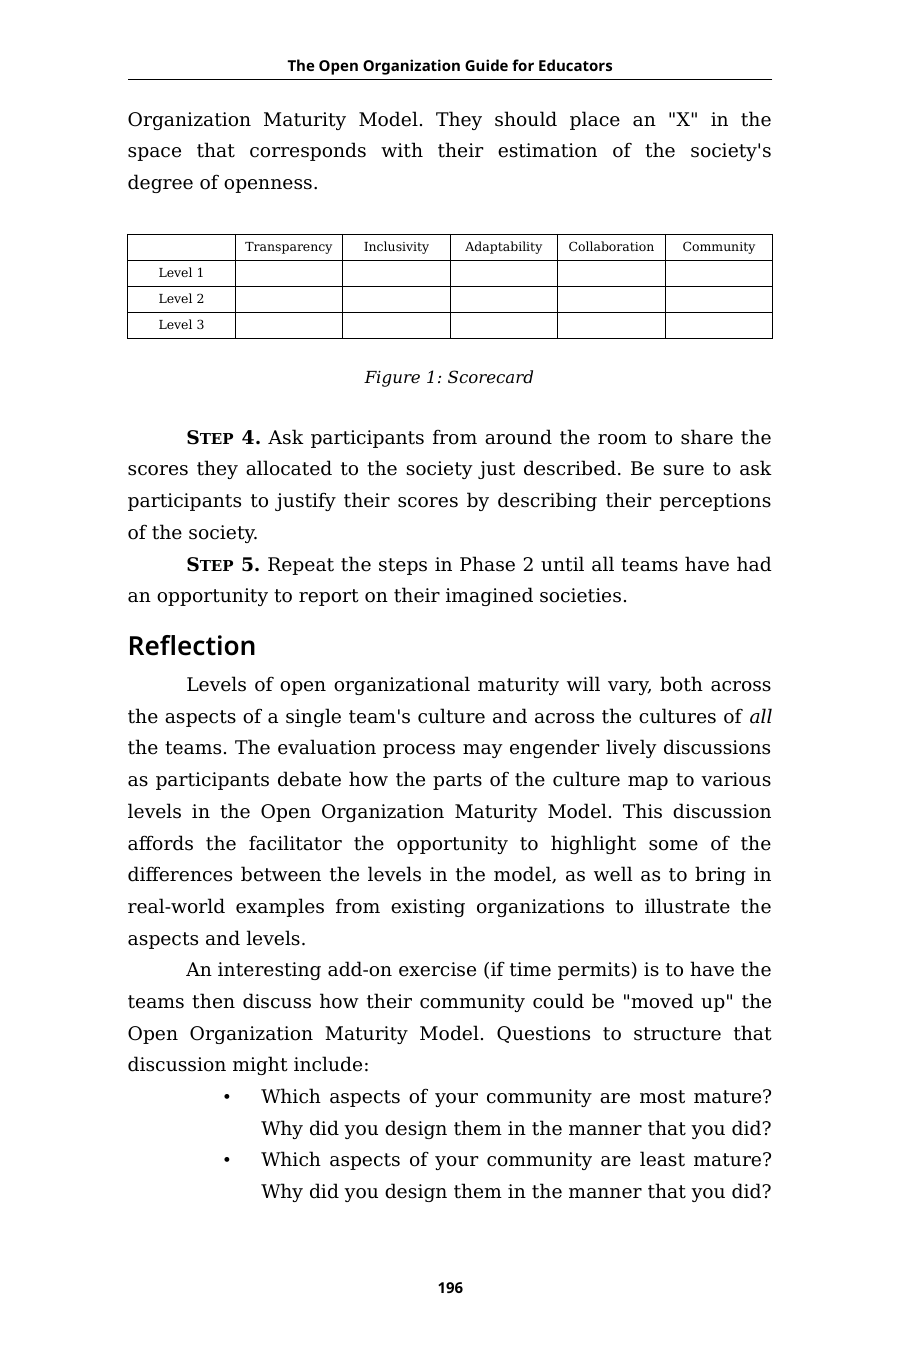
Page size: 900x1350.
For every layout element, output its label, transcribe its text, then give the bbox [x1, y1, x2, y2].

table_cell Level 3 [128, 313, 235, 338]
table_cell [451, 313, 557, 338]
text Levels of open organizational maturity will vary, both across the aspects of a single team's culture and across the cultures of all the teams. The evaluation process may engender lively discussions as participants debate how the parts of the culture map to various levels in the Open Organization Maturity Model. This discussion affords the facilitator the opportunity to highlight some of the differences between the levels in the model, as well as to bring in real-world examples from existing organizations to illustrate the aspects and levels. [127, 674, 772, 949]
text Step 5. Repeat the steps in Phase 2 until all teams have had an opportunity to report on their imagined societies. [127, 553, 772, 607]
table_cell [343, 287, 450, 312]
table_cell [451, 261, 557, 286]
table_header Collaboration [558, 235, 665, 260]
text Figure 1: Scorecard [127, 368, 772, 388]
table_cell [666, 287, 772, 312]
table_header Adaptability [451, 235, 557, 260]
list Which aspects of your community are least mature? Why did you design them in the manner that you did? [223, 1149, 772, 1203]
text An interesting add-on exercise (if time permits) is to have the teams then discuss how their community could be "moved up" the Open Organization Maturity Model. Questions to structure that discussion might include: [127, 959, 772, 1076]
table_cell [558, 313, 665, 338]
table_cell [343, 313, 450, 338]
table_cell [236, 261, 342, 286]
table_header [128, 235, 235, 260]
table_header Community [666, 235, 772, 260]
table_cell [451, 287, 557, 312]
table_cell Level 2 [128, 287, 235, 312]
table_cell [666, 313, 772, 338]
table_cell [236, 287, 342, 312]
table_header Inclusivity [343, 235, 450, 260]
table_cell [558, 287, 665, 312]
table_cell [236, 313, 342, 338]
list Which aspects of your community are most mature? Why did you design them in the manner that you did? [223, 1086, 772, 1139]
table_cell [343, 261, 450, 286]
table_cell [558, 261, 665, 286]
table_cell [666, 261, 772, 286]
subtitle Reflection [127, 631, 772, 662]
table_header Transparency [236, 235, 342, 260]
table_cell Level 1 [128, 261, 235, 286]
text Step 4. Ask participants from around the room to share the scores they allocated to the society just described. Be sure to ask participants to justify their scores by describing their perceptions of the society. [127, 426, 772, 543]
text Organization Maturity Model. They should place an "X" in the space that corresponds with their estimation of the society's degree of openness. [127, 109, 772, 194]
